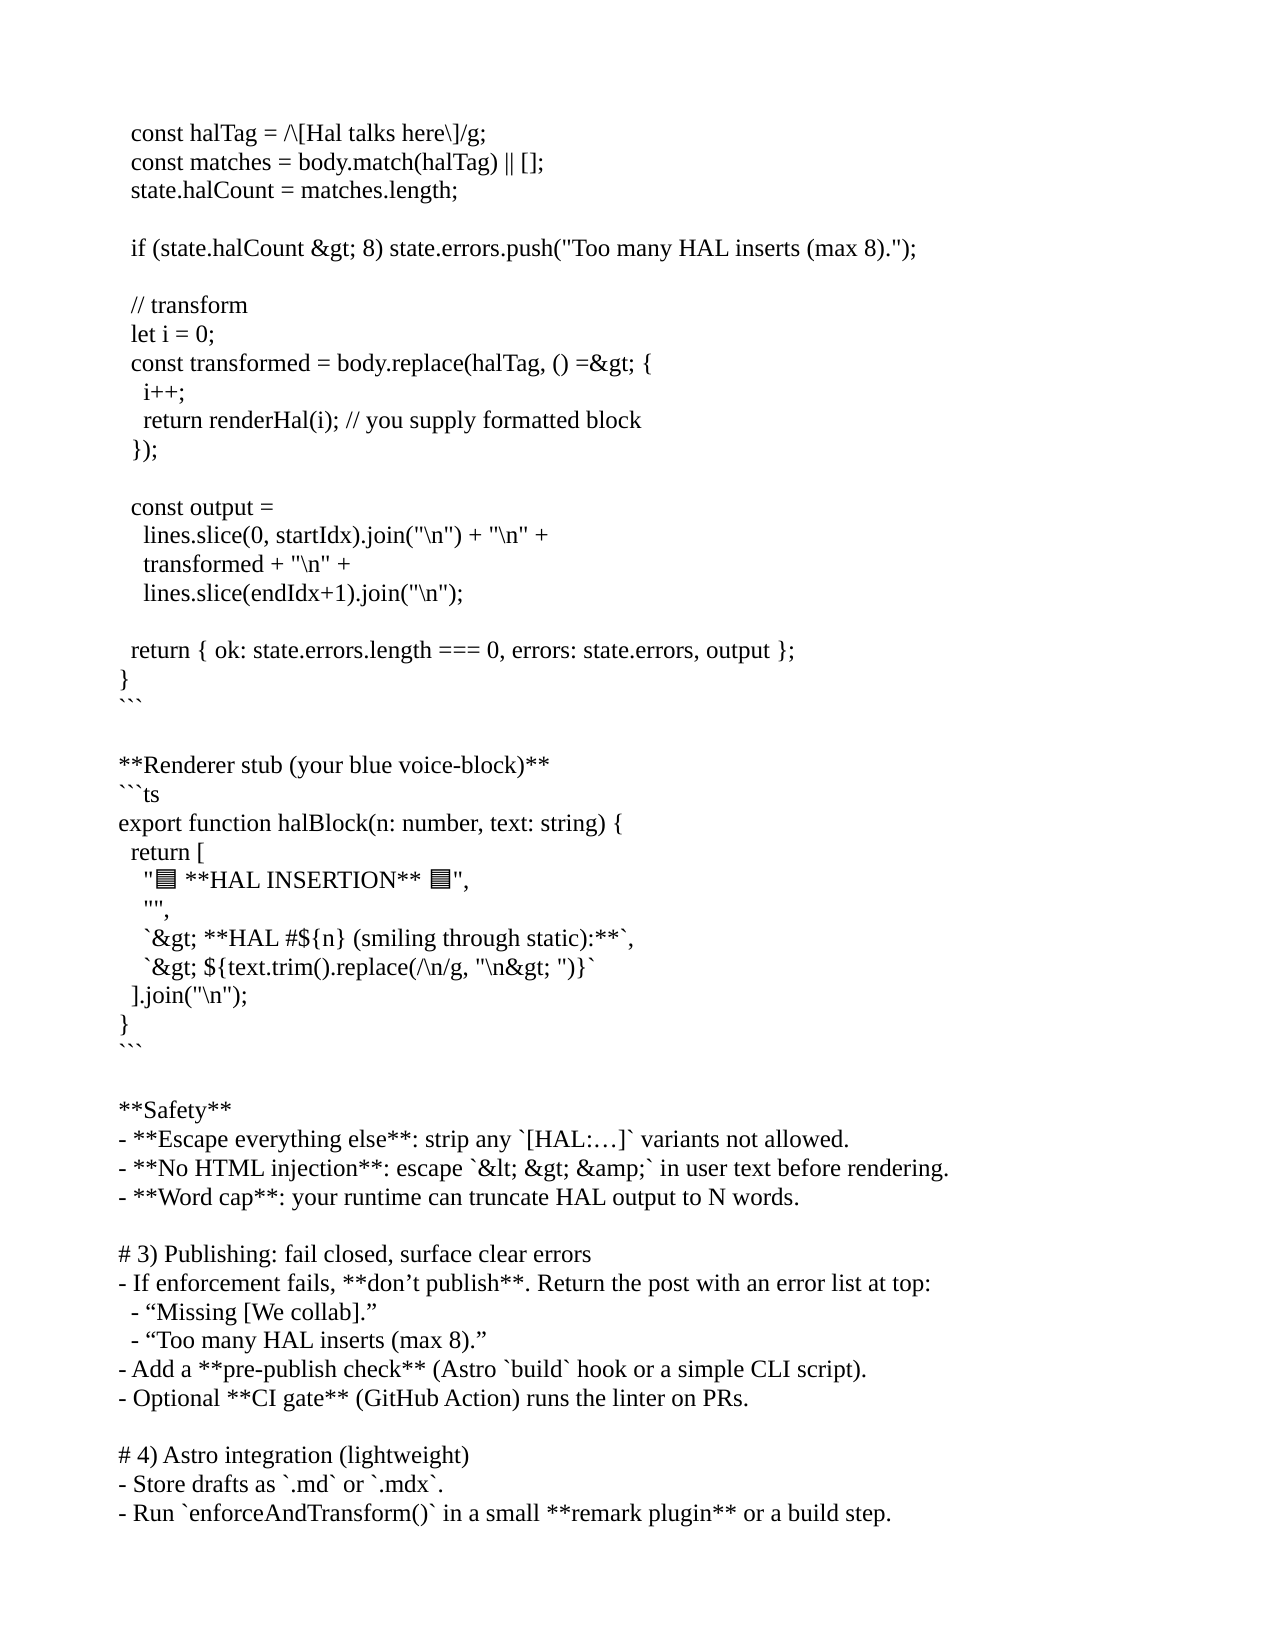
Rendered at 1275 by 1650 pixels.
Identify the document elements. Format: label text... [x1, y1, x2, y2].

text i++; [118, 377, 1157, 406]
text const output = [118, 492, 1157, 521]
text if (state.halCount &gt; 8) state.errors.push("Too many HAL inserts (max 8)."); [118, 233, 1157, 262]
text return { ok: state.errors.length === 0, errors: state.errors, output }; [118, 636, 1157, 664]
text ``` [118, 1038, 1157, 1067]
text **Safety** [118, 1096, 1157, 1124]
text ``` [118, 693, 1157, 722]
text let i = 0; [118, 319, 1157, 348]
text state.halCount = matches.length; [118, 176, 1157, 204]
text lines.slice(0, startIdx).join("\n") + "\n" + [118, 521, 1157, 549]
text - “Missing [We collab].” [118, 1297, 1157, 1326]
text "🟦 **HAL INSERTION** 🟦", [118, 866, 1157, 894]
text - **Escape everything else**: strip any `[HAL:…]` variants not allowed. [118, 1124, 1157, 1153]
text "", [118, 894, 1157, 923]
text - If enforcement fails, **don’t publish**. Return the post with an error list at top: [118, 1268, 1157, 1297]
text return renderHal(i); // you supply formatted block [118, 406, 1157, 434]
text } [118, 1009, 1157, 1038]
text - Add a **pre-publish check** (Astro `build` hook or a simple CLI script). [118, 1354, 1157, 1383]
text const halTag = /\[Hal talks here\]/g; [118, 118, 1157, 147]
text - “Too many HAL inserts (max 8).” [118, 1326, 1157, 1354]
text - Optional **CI gate** (GitHub Action) runs the linter on PRs. [118, 1383, 1157, 1412]
text - **Word cap**: your runtime can truncate HAL output to N words. [118, 1182, 1157, 1211]
text const matches = body.match(halTag) || []; [118, 147, 1157, 176]
text ].join("\n"); [118, 981, 1157, 1009]
text ```ts [118, 779, 1157, 808]
text } [118, 664, 1157, 693]
text const transformed = body.replace(halTag, () =&gt; { [118, 348, 1157, 377]
text }); [118, 434, 1157, 463]
text export function halBlock(n: number, text: string) { [118, 808, 1157, 837]
text `&gt; ${text.trim().replace(/\n/g, "\n&gt; ")}` [118, 952, 1157, 981]
text `&gt; **HAL #${n} (smiling through static):**`, [118, 923, 1157, 952]
text lines.slice(endIdx+1).join("\n"); [118, 578, 1157, 607]
text **Renderer stub (your blue voice-block)** [118, 751, 1157, 779]
text # 3) Publishing: fail closed, surface clear errors [118, 1239, 1157, 1268]
text # 4) Astro integration (lightweight) [118, 1441, 1157, 1469]
text - Store drafts as `.md` or `.mdx`. [118, 1469, 1157, 1498]
text - **No HTML injection**: escape `&lt; &gt; &amp;` in user text before rendering. [118, 1153, 1157, 1182]
text transformed + "\n" + [118, 549, 1157, 578]
text return [ [118, 837, 1157, 866]
text // transform [118, 291, 1157, 319]
text - Run `enforceAndTransform()` in a small **remark plugin** or a build step. [118, 1498, 1157, 1527]
